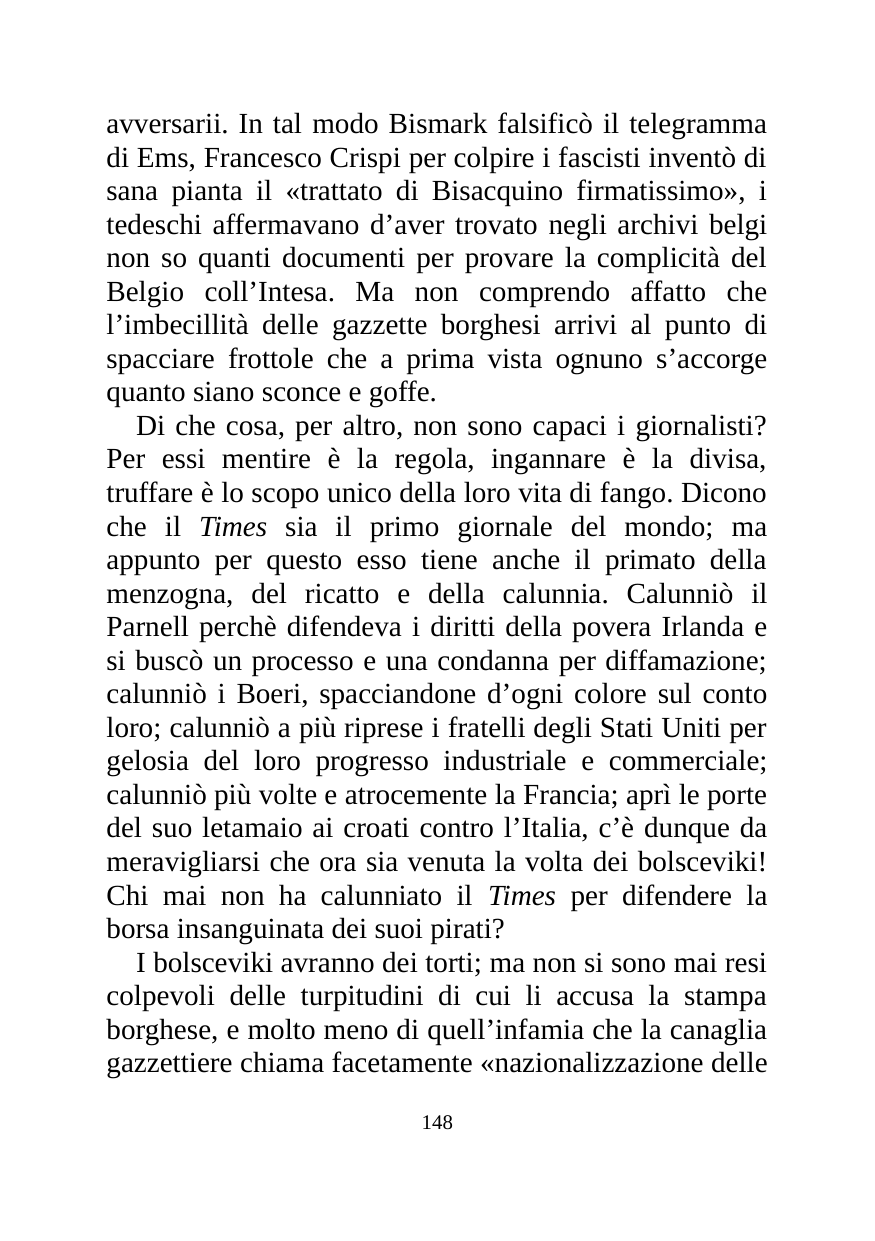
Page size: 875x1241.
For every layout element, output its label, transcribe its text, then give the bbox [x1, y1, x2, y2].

text Di che cosa, per altro, non sono capaci i giornalisti? Per essi mentire è la regola, ingannare è la divisa, truffare è lo scopo unico della loro vita di fango. Dicono che il Times sia il primo giornale del mondo; ma appunto per questo esso tiene anche il primato della menzogna, del ricatto e della calunnia. Calunniò il Parnell perchè difendeva i diritti della povera Irlanda e si buscò un processo e una condanna per diffamazione; calunniò i Boeri, spacciandone d’ogni colore sul conto loro; calunniò a più riprese i fratelli degli Stati Uniti per gelosia del loro progresso industriale e commerciale; calunniò più volte e atrocemente la Francia; aprì le porte del suo letamaio ai croati contro l’Italia, c’è dunque da meravigliarsi che ora sia venuta la volta dei bolsceviki! Chi mai non ha calunniato il Times per difendere la borsa insanguinata dei suoi pirati? [106, 408, 768, 945]
text avversarii. In tal modo Bismark falsificò il telegramma di Ems, Francesco Crispi per colpire i fascisti inventò di sana pianta il «trattato di Bisacquino firmatissimo», i tedeschi affermavano d’aver trovato negli archivi belgi non so quanti documenti per provare la complicità del Belgio coll’Intesa. Ma non comprendo affatto che l’imbecillità delle gazzette borghesi arrivi al punto di spacciare frottole che a prima vista ognuno s’accorge quanto siano sconce e goffe. [106, 106, 768, 408]
text I bolsceviki avranno dei torti; ma non si sono mai resi colpevoli delle turpitudini di cui li accusa la stampa borghese, e molto meno di quell’infamia che la canaglia gazzettiere chiama facetamente «nazionalizzazione delle [106, 945, 768, 1079]
